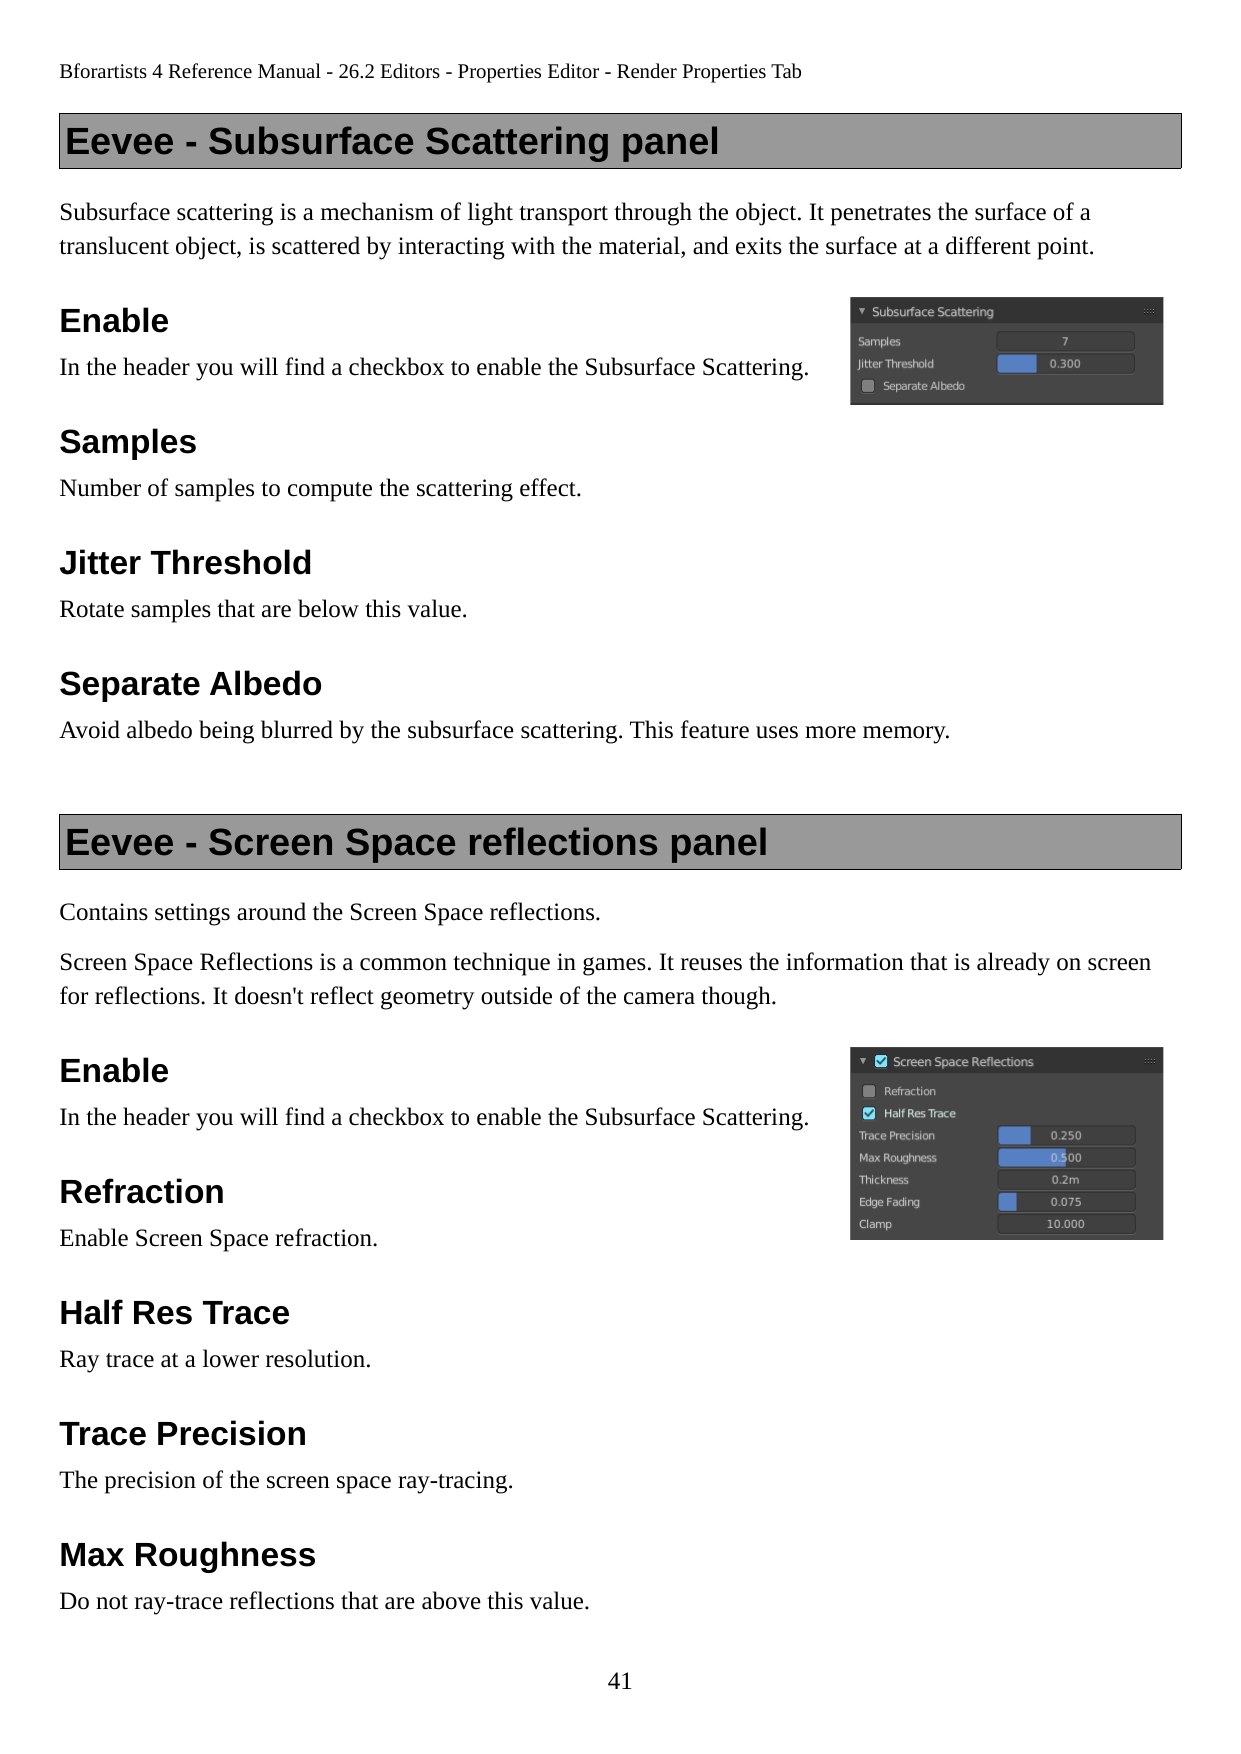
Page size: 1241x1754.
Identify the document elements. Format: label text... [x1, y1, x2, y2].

text The precision of the screen space ray-tracing. [59, 1465, 1181, 1494]
subtitle Half Res Trace [59, 1293, 1181, 1332]
subtitle [1164, 1172, 1181, 1211]
subtitle Enable [59, 301, 850, 340]
subtitle Separate Albedo [59, 664, 1181, 703]
text Ray trace at a lower resolution. [59, 1344, 1181, 1373]
subtitle Enable [59, 1051, 850, 1089]
subtitle Trace Precision [59, 1414, 1181, 1453]
text Avoid albedo being blurred by the subsurface scattering. This feature uses more memory. [59, 715, 1181, 744]
text In the header you will find a checkbox to enable the Subsurface Scattering. [59, 1102, 850, 1131]
table_header Eevee - Subsurface Scattering panel [60, 114, 1181, 168]
text In the header you will find a checkbox to enable the Subsurface Scattering. [59, 352, 850, 381]
text Enable Screen Space refraction. [59, 1223, 1181, 1252]
subtitle [1164, 1051, 1181, 1089]
table_header Eevee - Screen Space reflections panel [60, 815, 1181, 869]
text Do not ray-trace reflections that are above this value. [59, 1586, 1181, 1615]
subtitle Jitter Threshold [59, 543, 1181, 582]
text Contains settings around the Screen Space reflections. [59, 897, 1181, 926]
subtitle Samples [59, 422, 1181, 461]
text Rotate samples that are below this value. [59, 594, 1181, 623]
subtitle Refraction [59, 1172, 850, 1211]
picture [850, 297, 1164, 405]
picture [850, 1047, 1164, 1240]
text Screen Space Reflections is a common technique in games. It reuses the information that is already on screen for reflections. It doesn't reflect geometry outside of the camera though. [59, 947, 1181, 1010]
subtitle [1164, 301, 1181, 340]
text Subsurface scattering is a mechanism of light transport through the object. It penetrates the surface of a translucent object, is scattered by interacting with the material, and exits the surface at a different point. [59, 197, 1181, 260]
text Number of samples to compute the scattering effect. [59, 473, 1181, 502]
subtitle Max Roughness [59, 1535, 1181, 1574]
